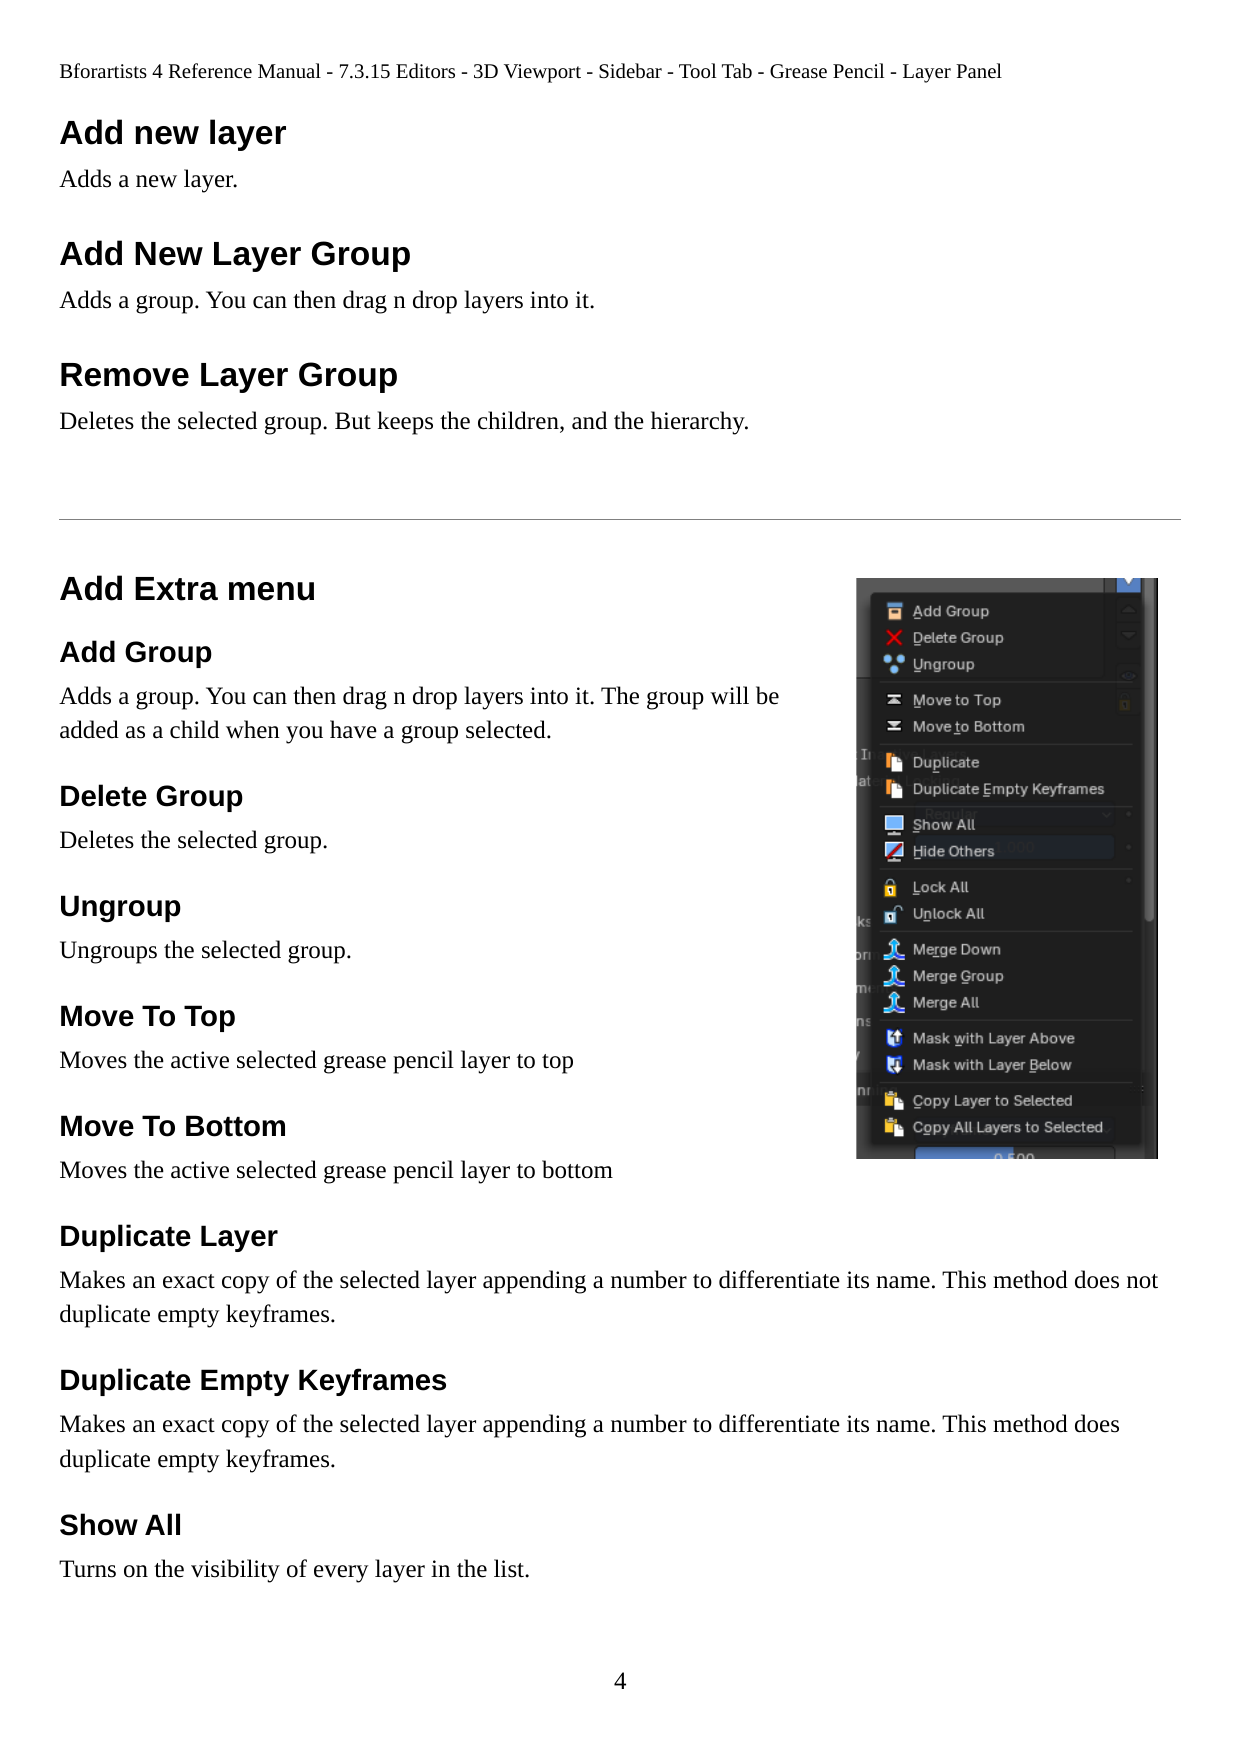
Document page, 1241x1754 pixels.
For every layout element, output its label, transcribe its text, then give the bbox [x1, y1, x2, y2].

subtitle [1158, 635, 1181, 668]
subtitle Show All [59, 1507, 1181, 1541]
subtitle [1158, 779, 1181, 813]
subtitle Add New Layer Group [59, 234, 1181, 272]
subtitle Duplicate Empty Keyframes [59, 1363, 1181, 1397]
text Adds a group. You can then drag n drop layers into it. [59, 285, 1181, 313]
text Deletes the selected group. But keeps the children, and the hierarchy. [59, 406, 1181, 434]
subtitle [1158, 889, 1181, 923]
text Adds a group. You can then drag n drop layers into it. The group will be added as a child when you have a group selected. [59, 681, 856, 744]
text Moves the active selected grease pencil layer to top [59, 1045, 856, 1074]
subtitle Add Extra menu [59, 569, 1181, 608]
text Makes an exact copy of the selected layer appending a number to differentiate its name. This method does duplicate empty keyframes. [59, 1409, 1181, 1472]
text Ungroups the selected group. [59, 935, 856, 964]
subtitle Delete Group [59, 779, 856, 813]
text Makes an exact copy of the selected layer appending a number to differentiate its name. This method does not duplicate empty keyframes. [59, 1265, 1181, 1328]
subtitle Add Group [59, 635, 856, 668]
text Turns on the visibility of every layer in the list. [59, 1554, 1181, 1582]
subtitle Add new layer [59, 113, 1181, 151]
text Deletes the selected group. [59, 825, 856, 854]
subtitle Ungroup [59, 889, 856, 923]
subtitle [1158, 999, 1181, 1033]
subtitle Remove Layer Group [59, 355, 1181, 393]
subtitle Duplicate Layer [59, 1219, 1181, 1252]
subtitle Move To Bottom [59, 1109, 856, 1142]
text Adds a new layer. [59, 164, 1181, 192]
text [1158, 935, 1181, 964]
subtitle [1158, 1109, 1181, 1142]
text Moves the active selected grease pencil layer to bottom [59, 1155, 1181, 1184]
text [1158, 825, 1181, 854]
subtitle Move To Top [59, 999, 856, 1033]
picture [856, 578, 1158, 1159]
